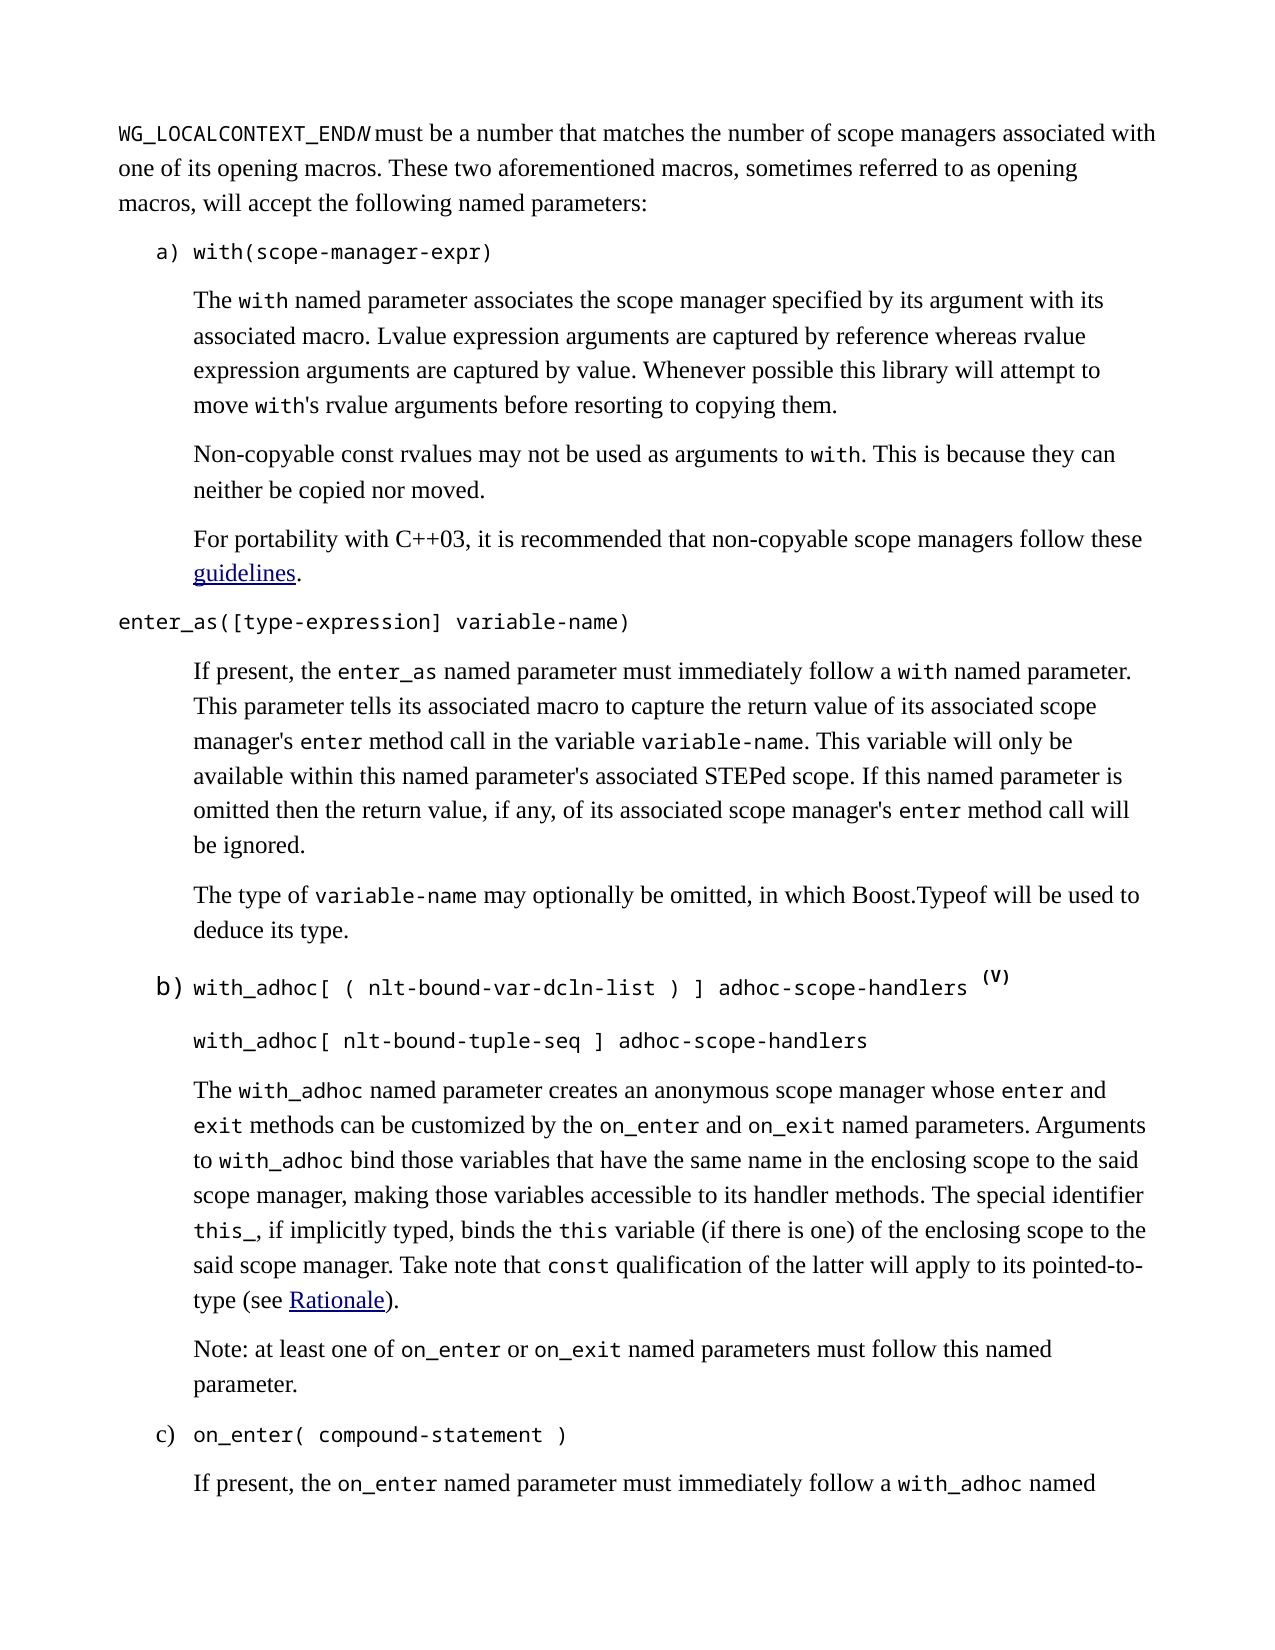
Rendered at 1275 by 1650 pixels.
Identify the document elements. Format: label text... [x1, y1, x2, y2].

list If present, the enter_as named parameter must immediately follow a with named parameter. This parameter tells its associated macro to capture the return value of its associated scope manager's enter method call in the variable variable-name. This variable will only be available within this named parameter's associated STEPed scope. If this named parameter is omitted then the return value, if any, of its associated scope manager's enter method call will be ignored. [156, 656, 1157, 859]
list The type of variable-name may optionally be omitted, in which Boost.Typeof will be used to deduce its type. [156, 880, 1157, 944]
list If present, the on_enter named parameter must immediately follow a with_adhoc named [156, 1468, 1157, 1498]
text WG_LOCALCONTEXT_ENDN must be a number that matches the number of scope managers associated with one of its opening macros. These two aforementioned macros, sometimes referred to as opening macros, will accept the following named parameters: [118, 118, 1157, 217]
list The with_adhoc named parameter creates an anonymous scope manager whose enter and exit methods can be customized by the on_enter and on_exit named parameters. Arguments to with_adhoc bind those variables that have the same name in the enclosing scope to the said scope manager, making those variables accessible to its handler methods. The special identifier this_, if implicitly typed, binds the this variable (if there is one) of the enclosing scope to the said scope manager. Take note that const qualification of the latter will apply to its pointed-to-type (see Rationale). [156, 1075, 1157, 1314]
list For portability with C++03, it is recommended that non-copyable scope managers follow these guidelines. [156, 524, 1157, 587]
list The with named parameter associates the scope manager specified by its argument with its associated macro. Lvalue expression arguments are captured by reference whereas rvalue expression arguments are captured by value. Whenever possible this library will attempt to move with's rvalue arguments before resorting to copying them. [156, 286, 1157, 419]
list Non-copyable const rvalues may not be used as arguments to with. This is because they can neither be copied nor moved. [156, 439, 1157, 503]
list with_adhoc[ ( nlt-bound-var-dcln-list ) ] adhoc-scope-handlers (V) [156, 964, 1157, 1004]
list Note: at least one of on_enter or on_exit named parameters must follow this named parameter. [156, 1334, 1157, 1398]
text enter_as([type-expression] variable-name) [118, 607, 1157, 636]
list with(scope-manager-expr) [156, 237, 1157, 265]
list on_enter( compound-statement ) [156, 1419, 1157, 1448]
list with_adhoc[ nlt-bound-tuple-seq ] adhoc-scope-handlers [156, 1026, 1157, 1054]
